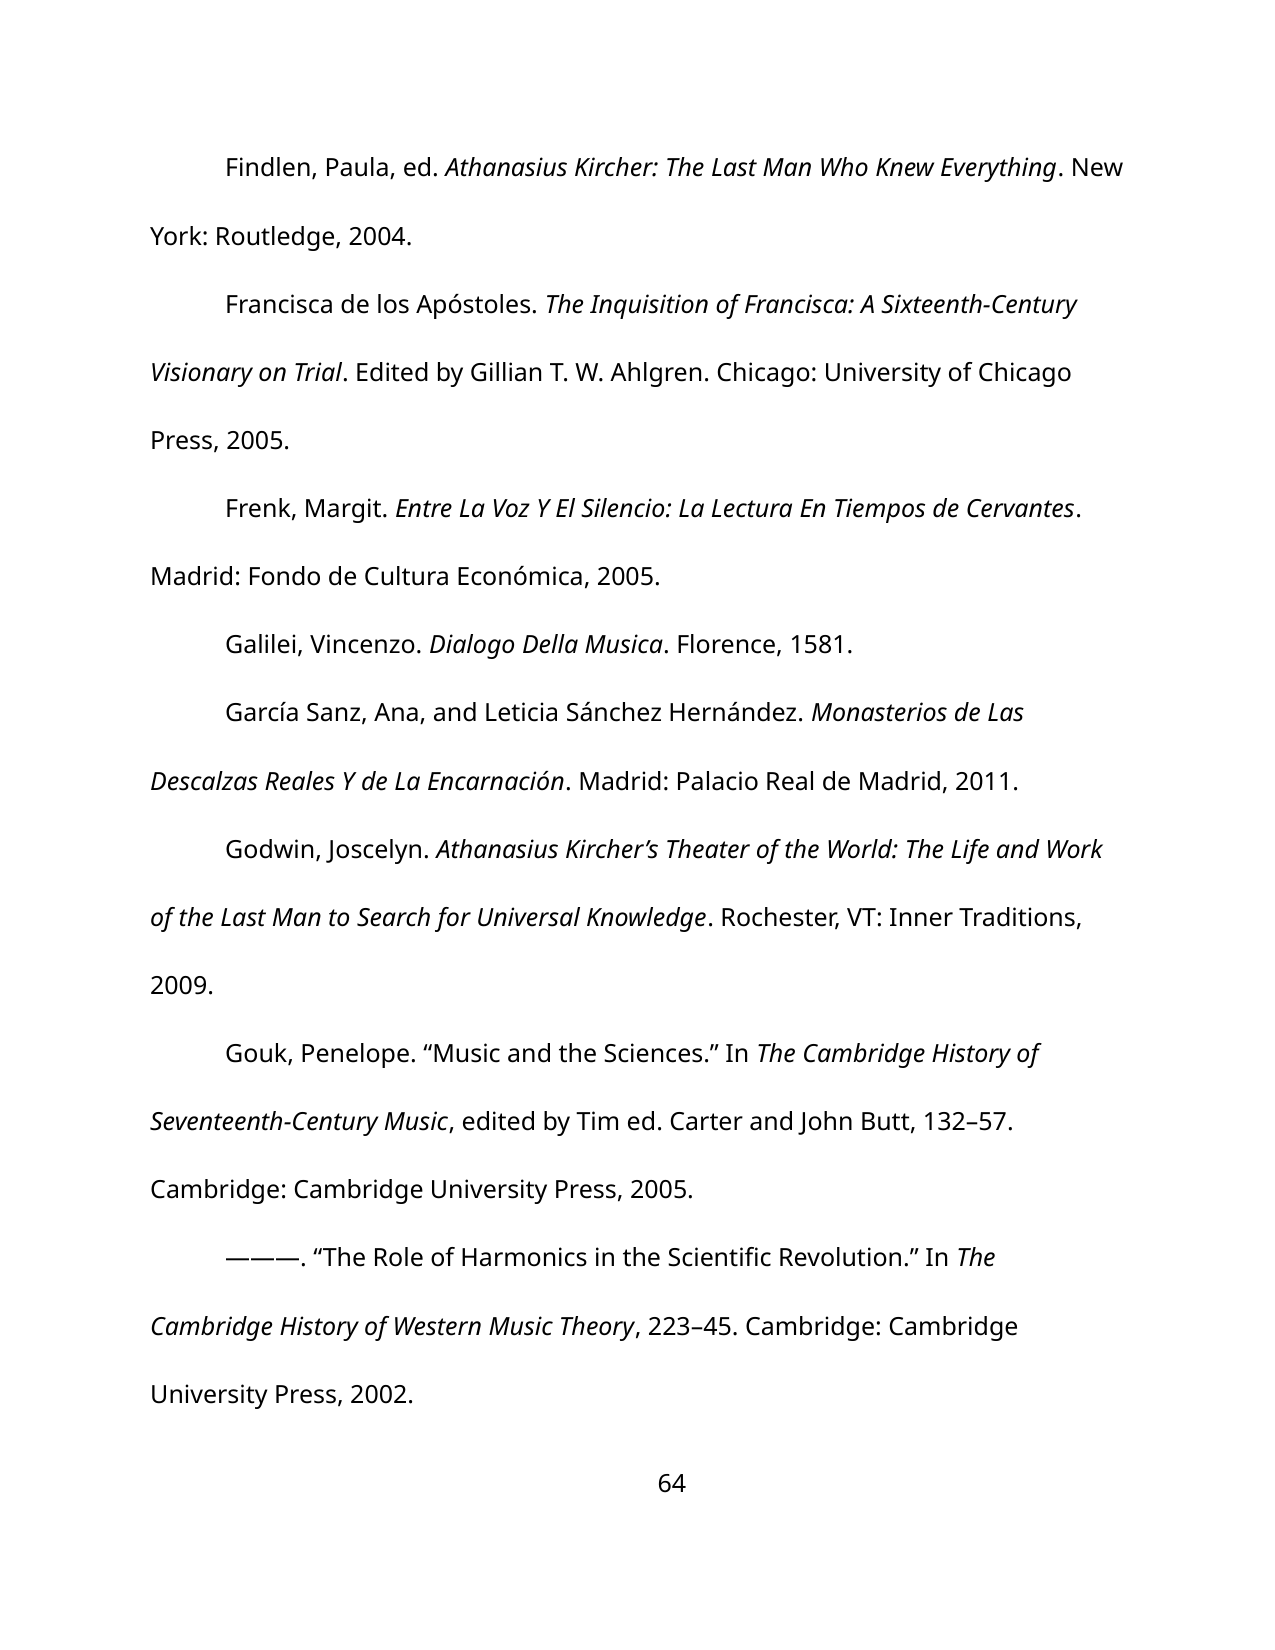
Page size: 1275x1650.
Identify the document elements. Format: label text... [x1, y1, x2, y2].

text Frenk, Margit. Entre La Voz Y El Silencio: La Lectura En Tiempos de Cervantes. Madrid: Fondo de Cultura Económica, 2005. [150, 491, 1125, 593]
text Godwin, Joscelyn. Athanasius Kircher’s Theater of the World: The Life and Work of the Last Man to Search for Universal Knowledge. Rochester, VT: Inner Traditions, 2009. [150, 831, 1125, 1002]
text Galilei, Vincenzo. Dialogo Della Musica. Florence, 1581. [150, 627, 1125, 661]
text Findlen, Paula, ed. Athanasius Kircher: The Last Man Who Knew Everything. New York: Routledge, 2004. [150, 150, 1125, 252]
text Francisca de los Apóstoles. The Inquisition of Francisca: A Sixteenth-Century Visionary on Trial. Edited by Gillian T. W. Ahlgren. Chicago: University of Chicago Press, 2005. [150, 286, 1125, 457]
text Gouk, Penelope. “Music and the Sciences.” In The Cambridge History of Seventeenth-Century Music, edited by Tim ed. Carter and John Butt, 132–57. Cambridge: Cambridge University Press, 2005. [150, 1036, 1125, 1206]
text ———. “The Role of Harmonics in the Scientific Revolution.” In The Cambridge History of Western Music Theory, 223–45. Cambridge: Cambridge University Press, 2002. [150, 1240, 1125, 1410]
text García Sanz, Ana, and Leticia Sánchez Hernández. Monasterios de Las Descalzas Reales Y de La Encarnación. Madrid: Palacio Real de Madrid, 2011. [150, 695, 1125, 797]
